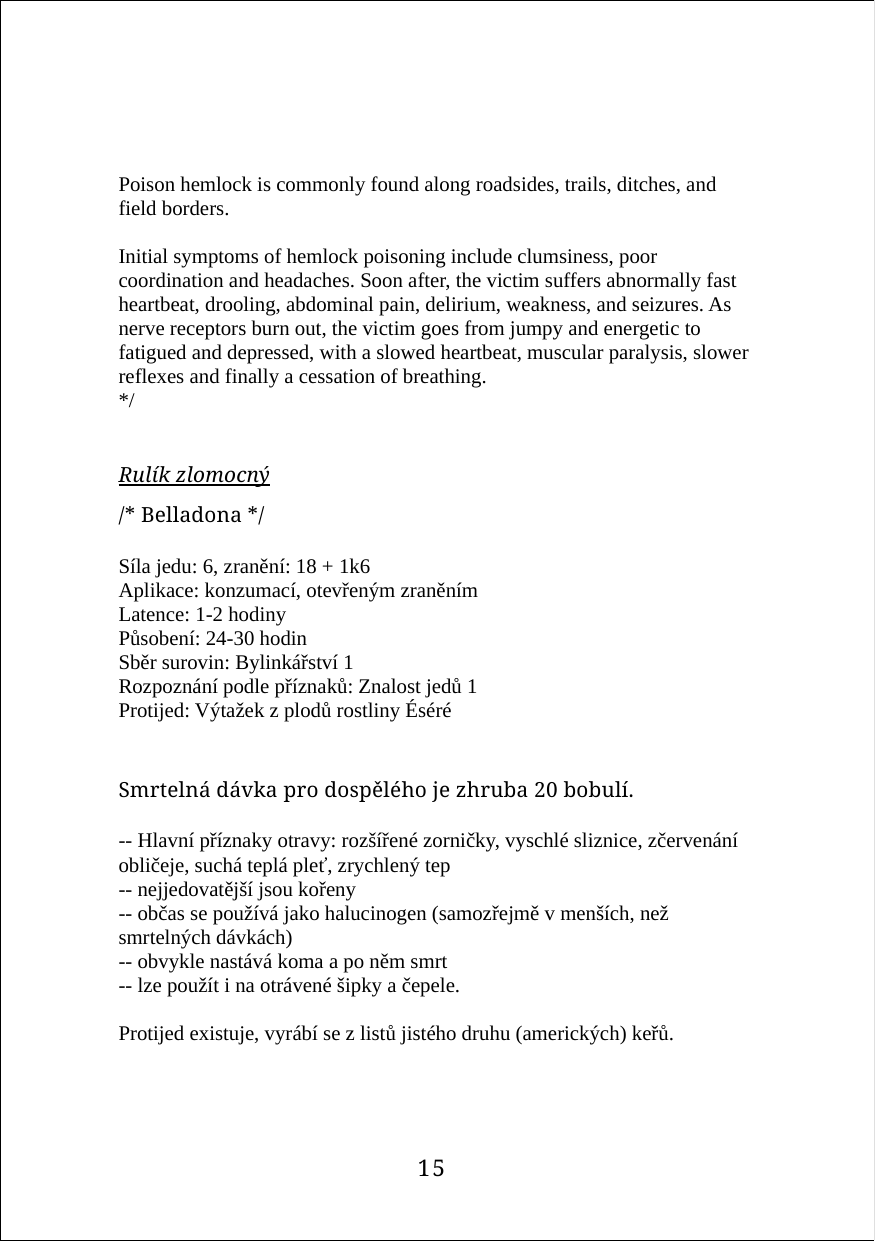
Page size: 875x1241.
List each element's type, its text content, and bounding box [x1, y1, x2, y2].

text Působení: 24-30 hodin [118, 626, 756, 650]
text */ [118, 388, 756, 412]
text -- lze použít i na otrávené šipky a čepele. [118, 973, 756, 997]
text -- nejjedovatější jsou kořeny [118, 877, 756, 901]
text Latence: 1-2 hodiny [118, 602, 756, 626]
text Initial symptoms of hemlock poisoning include clumsiness, poor coordination and headaches. Soon after, the victim suffers abnormally fast heartbeat, drooling, abdominal pain, delirium, weakness, and seizures. As nerve receptors burn out, the victim goes from jumpy and energetic to fatigued and depressed, with a slowed heartbeat, muscular paralysis, slower reflexes and finally a cessation of breathing. [118, 244, 756, 388]
text -- obvykle nastává koma a po něm smrt [118, 949, 756, 973]
text -- Hlavní příznaky otravy: rozšířené zorničky, vyschlé sliznice, zčervenání obličeje, suchá teplá pleť, zrychlený tep [118, 828, 756, 877]
text Poison hemlock is commonly found along roadsides, trails, ditches, and field borders. [118, 172, 756, 220]
text /* Belladona */ [118, 500, 756, 529]
text Síla jedu: 6, zranění: 18 + 1k6 [118, 553, 756, 578]
text Sběr surovin: Bylinkářství 1 [118, 650, 756, 674]
text Protijed: Výtažek z plodů rostliny Éséré [118, 698, 756, 722]
text Smrtelná dávka pro dospělého je zhruba 20 bobulí. [118, 775, 756, 804]
text Protijed existuje, vyrábí se z listů jistého druhu (amerických) keřů. [118, 1021, 756, 1045]
subtitle Rulík zlomocný [118, 460, 756, 488]
text Rozpoznání podle příznaků: Znalost jedů 1 [118, 674, 756, 698]
text -- občas se používá jako halucinogen (samozřejmě v menších, než smrtelných dávkách) [118, 901, 756, 949]
text Aplikace: konzumací, otevřeným zraněním [118, 578, 756, 602]
